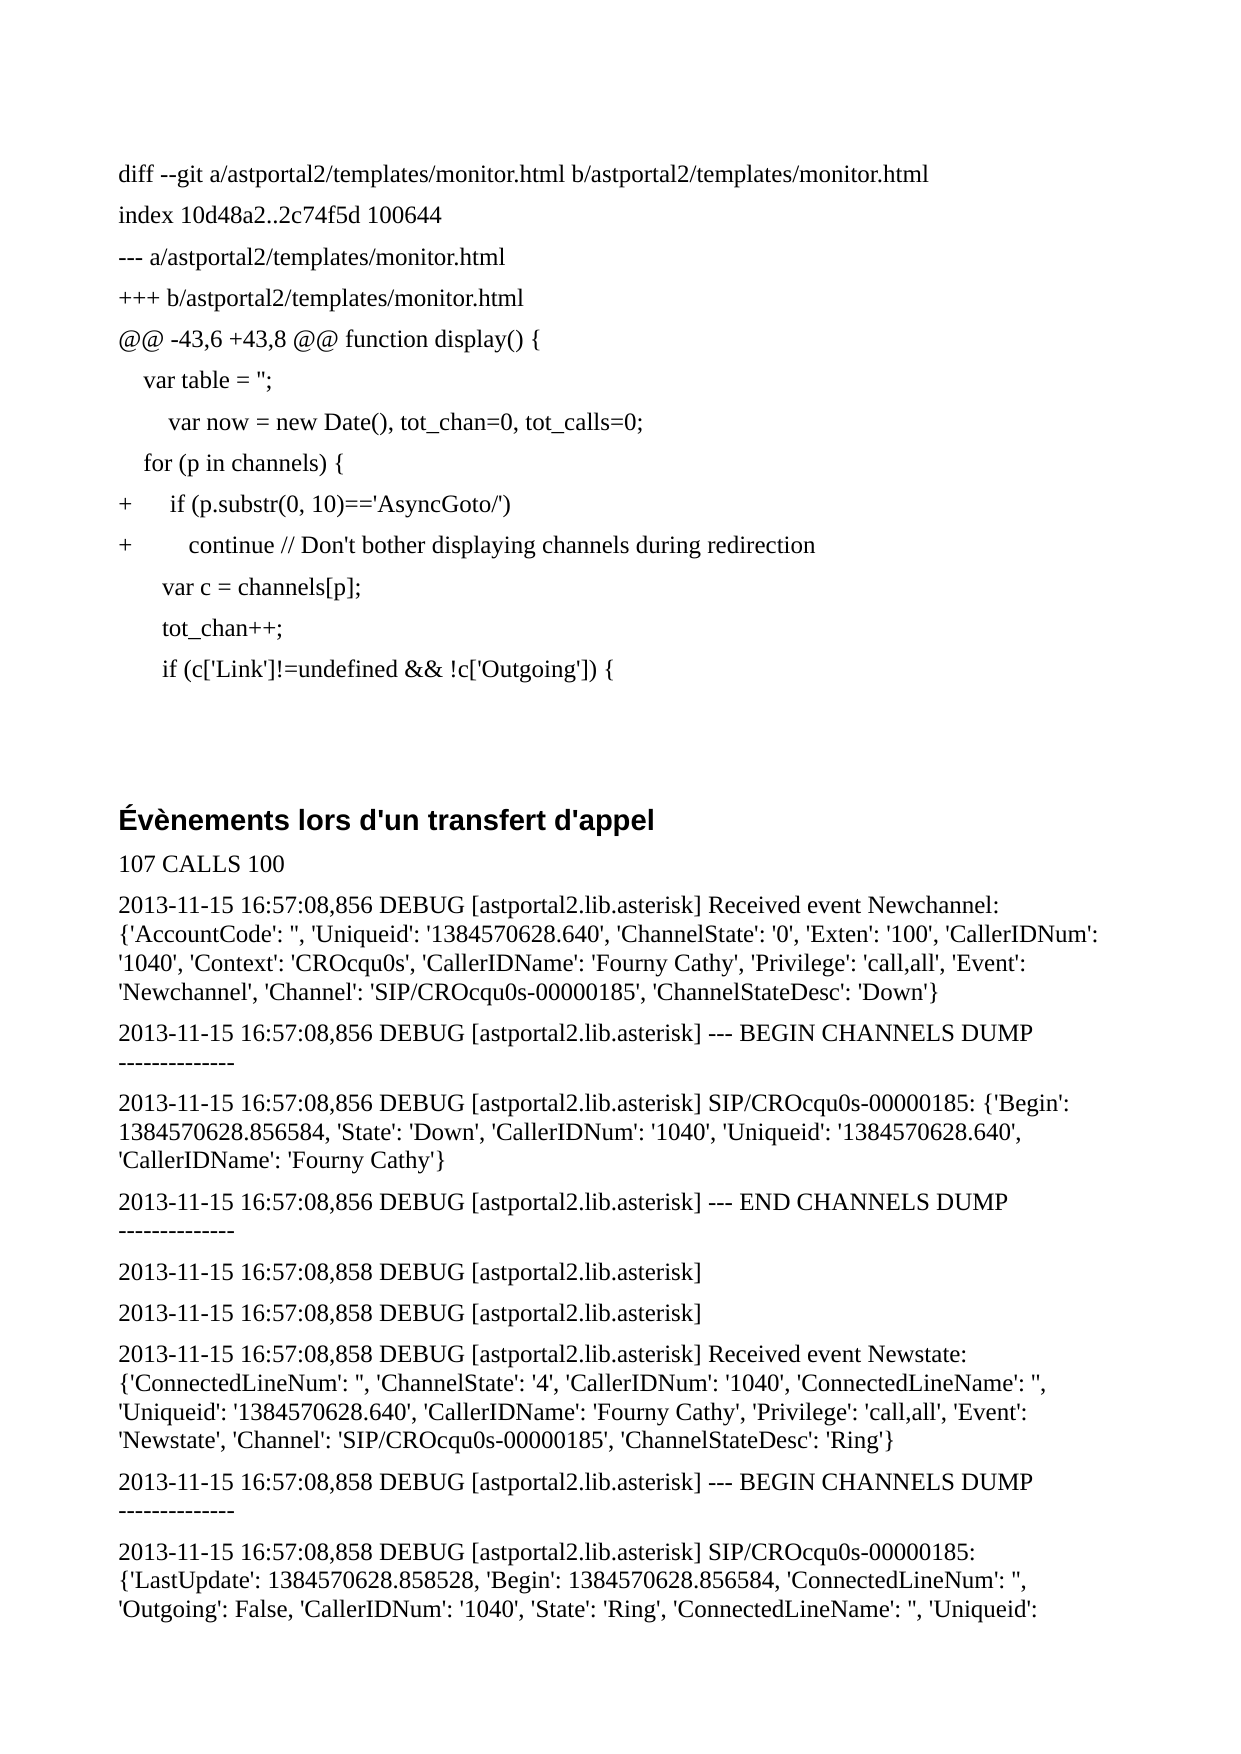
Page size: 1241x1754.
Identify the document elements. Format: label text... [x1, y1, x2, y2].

text var c = channels[p]; [118, 572, 1122, 601]
text diff --git a/astportal2/templates/monitor.html b/astportal2/templates/monitor.html [118, 159, 1122, 188]
text index 10d48a2..2c74f5d 100644 [118, 201, 1122, 229]
text @@ -43,6 +43,8 @@ function display() { [118, 324, 1122, 353]
text var table = ''; [118, 366, 1122, 394]
text 107 CALLS 100 [118, 849, 1122, 878]
text 2013-11-15 16:57:08,856 DEBUG [astportal2.lib.asterisk] --- BEGIN CHANNELS DUMP -------------- [118, 1018, 1122, 1075]
text for (p in channels) { [118, 448, 1122, 477]
text +++ b/astportal2/templates/monitor.html [118, 283, 1122, 312]
text 2013-11-15 16:57:08,858 DEBUG [astportal2.lib.asterisk] --- BEGIN CHANNELS DUMP -------------- [118, 1467, 1122, 1524]
text 2013-11-15 16:57:08,858 DEBUG [astportal2.lib.asterisk] [118, 1257, 1122, 1285]
text 2013-11-15 16:57:08,856 DEBUG [astportal2.lib.asterisk] Received event Newchannel: {'AccountCode': '', 'Uniqueid': '1384570628.640', 'ChannelState': '0', 'Exten': '100', 'CallerIDNum': '1040', 'Context': 'CROcqu0s', 'CallerIDName': 'Fourny Cathy', 'Privilege': 'call,all', 'Event': 'Newchannel', 'Channel': 'SIP/CROcqu0s-00000185', 'ChannelStateDesc': 'Down'} [118, 890, 1122, 1005]
text var now = new Date(), tot_chan=0, tot_calls=0; [118, 407, 1122, 436]
text --- a/astportal2/templates/monitor.html [118, 242, 1122, 271]
text 2013-11-15 16:57:08,858 DEBUG [astportal2.lib.asterisk] SIP/CROcqu0s-00000185: {'LastUpdate': 1384570628.858528, 'Begin': 1384570628.856584, 'ConnectedLineNum': '', 'Outgoing': False, 'CallerIDNum': '1040', 'State': 'Ring', 'ConnectedLineName': '', 'Uniqueid': [118, 1537, 1122, 1623]
text if (c['Link']!=undefined && !c['Outgoing']) { [118, 654, 1122, 683]
text 2013-11-15 16:57:08,856 DEBUG [astportal2.lib.asterisk] --- END CHANNELS DUMP -------------- [118, 1187, 1122, 1244]
text + continue // Don't bother displaying channels during redirection [118, 531, 1122, 559]
text tot_chan++; [118, 613, 1122, 642]
subtitle Évènements lors d'un transfert d'appel [118, 803, 1122, 837]
text 2013-11-15 16:57:08,858 DEBUG [astportal2.lib.asterisk] Received event Newstate: {'ConnectedLineNum': '', 'ChannelState': '4', 'CallerIDNum': '1040', 'ConnectedLineName': '', 'Uniqueid': '1384570628.640', 'CallerIDName': 'Fourny Cathy', 'Privilege': 'call,all', 'Event': 'Newstate', 'Channel': 'SIP/CROcqu0s-00000185', 'ChannelStateDesc': 'Ring'} [118, 1339, 1122, 1454]
text 2013-11-15 16:57:08,858 DEBUG [astportal2.lib.asterisk] [118, 1298, 1122, 1327]
text + if (p.substr(0, 10)=='AsyncGoto/') [118, 489, 1122, 518]
text 2013-11-15 16:57:08,856 DEBUG [astportal2.lib.asterisk] SIP/CROcqu0s-00000185: {'Begin': 1384570628.856584, 'State': 'Down', 'CallerIDNum': '1040', 'Uniqueid': '1384570628.640', 'CallerIDName': 'Fourny Cathy'} [118, 1088, 1122, 1174]
